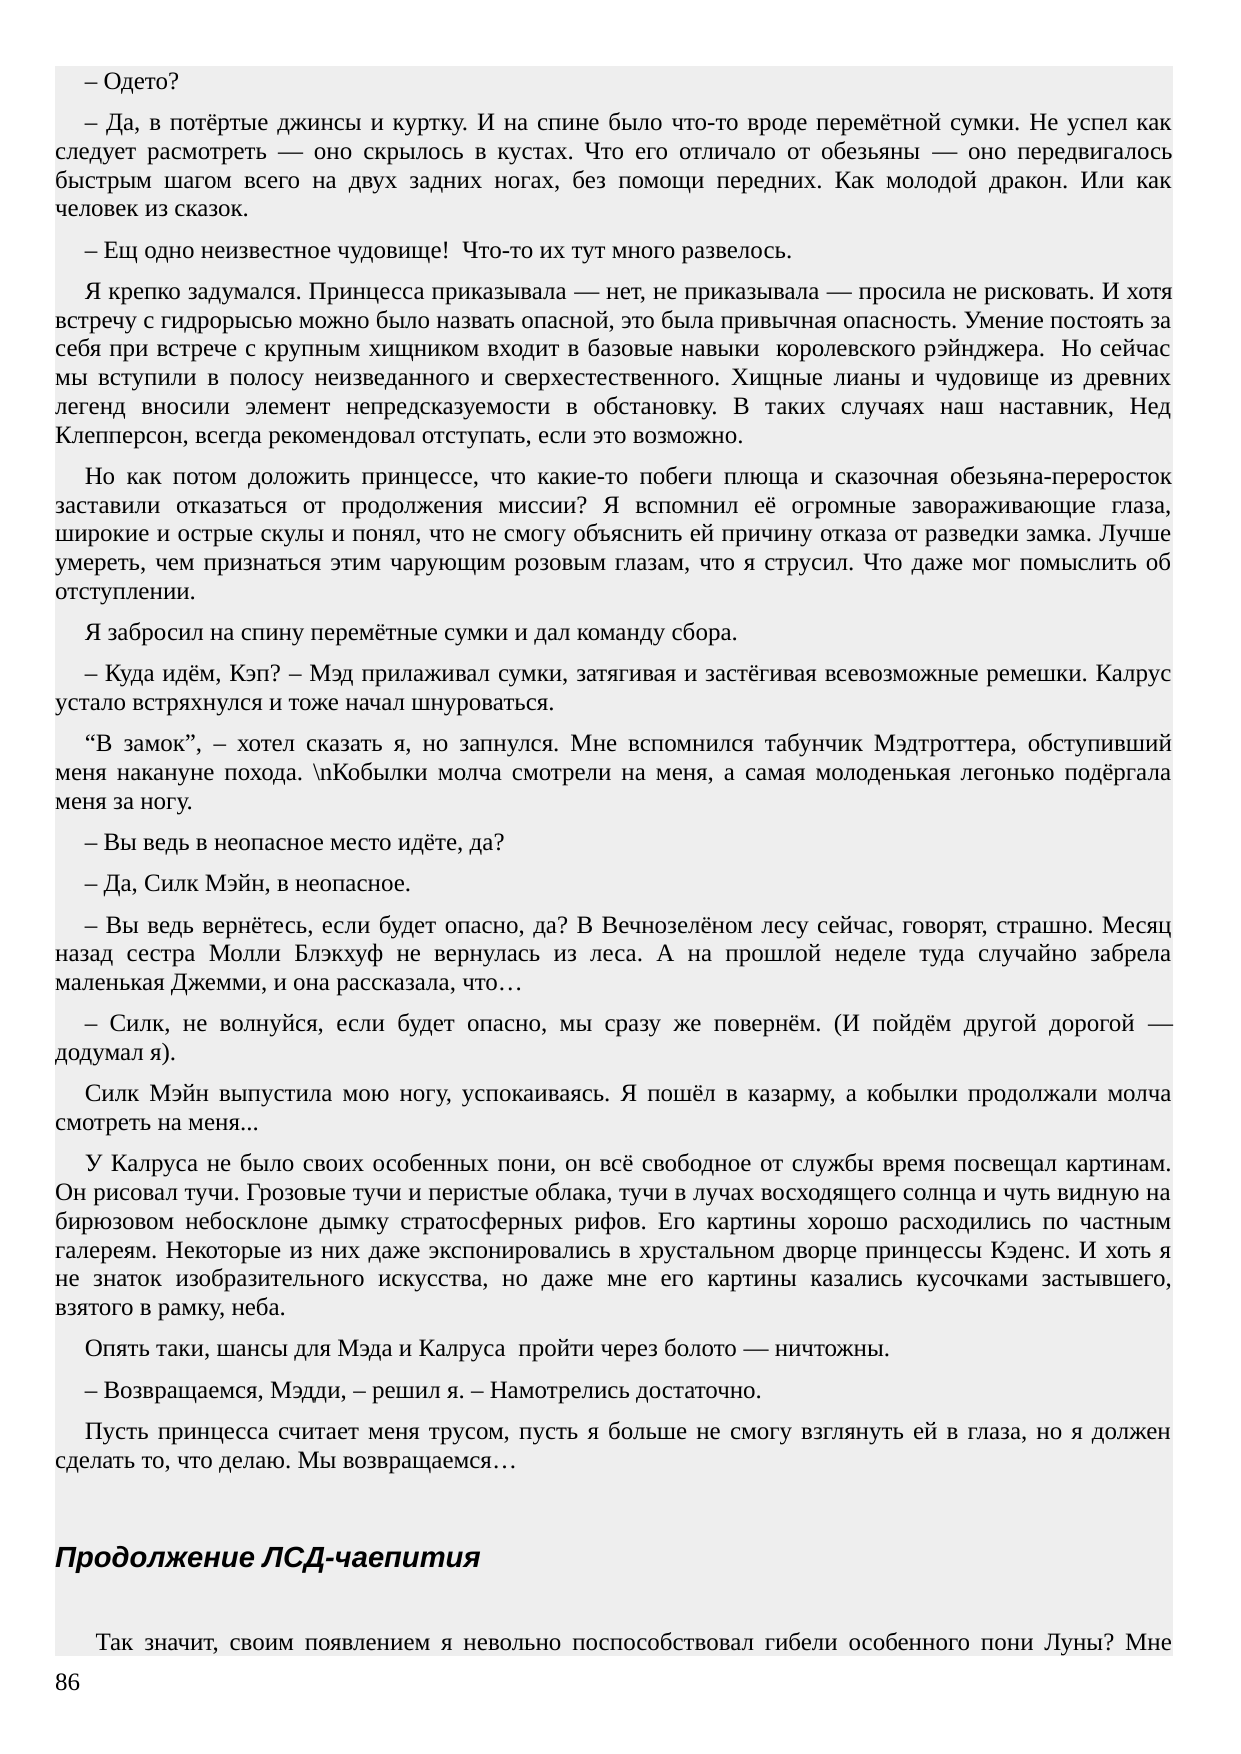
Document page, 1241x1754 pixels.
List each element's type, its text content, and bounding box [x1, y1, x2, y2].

text Опять таки, шансы для Мэда и Калруса пройти через болото — ничтожны. [55, 1333, 1173, 1362]
text Силк Мэйн выпустила мою ногу, успокаиваясь. Я пошёл в казарму, а кобылки продолжали молча смотреть на меня... [55, 1078, 1173, 1136]
text – Да, Силк Мэйн, в неопасное. [55, 868, 1173, 897]
text – Вы ведь в неопасное место идёте, да? [55, 827, 1173, 856]
text – Да, в потёртые джинсы и куртку. И на спине было что-то вроде перемётной сумки. Не успел как следует расмотреть — оно скрылось в кустах. Что его отличало от обезьяны — оно передвигалось быстрым шагом всего на двух задних ногах, без помощи передних. Как молодой дракон. Или как человек из сказок. [55, 107, 1173, 222]
text – Силк, не волнуйся, если будет опасно, мы сразу же повернём. (И пойдём другой дорогой — додумал я). [55, 1008, 1173, 1066]
text Пусть принцесса считает меня трусом, пусть я больше не смогу взглянуть ей в глаза, но я должен сделать то, что делаю. Мы возвращаемся… [55, 1416, 1173, 1473]
text Я крепко задумался. Принцесса приказывала — нет, не приказывала — просила не рисковать. И хотя встречу с гидрорысью можно было назвать опасной, это была привычная опасность. Умение постоять за себя при встрече с крупным хищником входит в базовые навыки королевского рэйнджера. Но сейчас мы вступили в полосу неизведанного и сверхестественного. Хищные лианы и чудовище из древних легенд вносили элемент непредсказуемости в обстановку. В таких случаях наш наставник, Нед Клепперсон, всегда рекомендовал отступать, если это возможно. [55, 276, 1173, 448]
text Но как потом доложить принцессе, что какие-то побеги плюща и сказочная обезьяна-переросток заставили отказаться от продолжения миссии? Я вспомнил её огромные завораживающие глаза, широкие и острые скулы и понял, что не смогу объяснить ей причину отказа от разведки замка. Лучше умереть, чем признаться этим чарующим розовым глазам, что я струсил. Что даже мог помыслить об отступлении. [55, 461, 1173, 605]
text – Одето? [55, 66, 1173, 95]
subtitle Продолжение ЛСД-чаепития [55, 1540, 1173, 1573]
text – Возвращаемся, Мэдди, – решил я. – Намотрелись достаточно. [55, 1375, 1173, 1403]
text Я забросил на спину перемётные сумки и дал команду сбора. [55, 617, 1173, 646]
text “В замок”, – хотел сказать я, но запнулся. Мне вспомнился табунчик Мэдтроттера, обступивший меня накануне похода. \nКобылки молча смотрели на меня, а самая молоденькая легонько подёргала меня за ногу. [55, 728, 1173, 815]
text Так значит, своим появлением я невольно поспособствовал гибели особенного пони Луны? Мне [55, 1627, 1173, 1656]
text – Ещ одно неизвестное чудовище! Что-то их тут много развелось. [55, 235, 1173, 263]
text – Куда идём, Кэп? – Мэд прилаживал сумки, затягивая и застёгивая всевозможные ремешки. Калрус устало встряхнулся и тоже начал шнуроваться. [55, 658, 1173, 716]
text У Калруса не было своих особенных пони, он всё свободное от службы время посвещал картинам. Он рисовал тучи. Грозовые тучи и перистые облака, тучи в лучах восходящего солнца и чуть видную на бирюзовом небосклоне дымку стратосферных рифов. Его картины хорошо расходились по частным галереям. Некоторые из них даже экспонировались в хрустальном дворце принцессы Кэденс. И хоть я не знаток изобразительного искусства, но даже мне его картины казались кусочками застывшего, взятого в рамку, неба. [55, 1148, 1173, 1321]
text – Вы ведь вернётесь, если будет опасно, да? В Вечнозелёном лесу сейчас, говорят, страшно. Месяц назад сестра Молли Блэкхуф не вернулась из леса. А на прошлой неделе туда случайно забрела маленькая Джемми, и она рассказала, что… [55, 910, 1173, 996]
